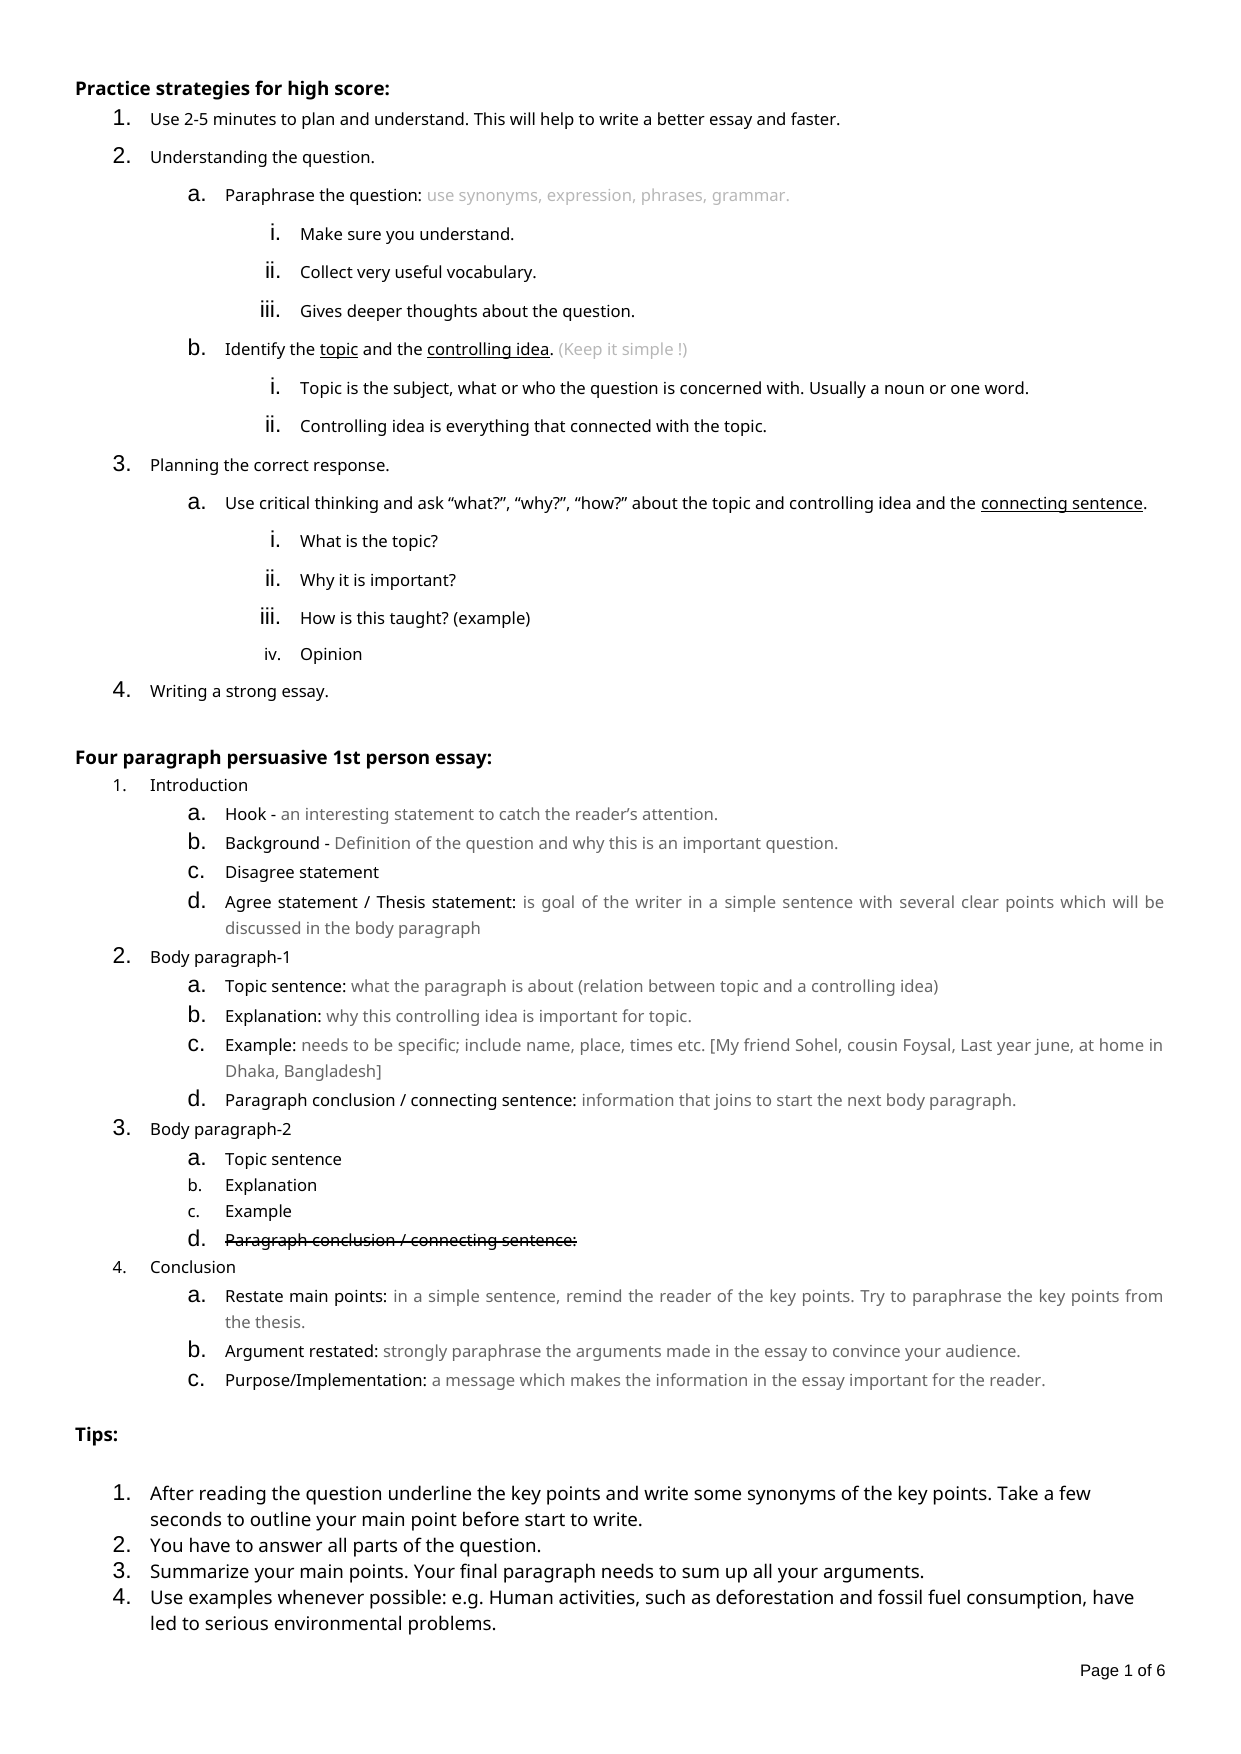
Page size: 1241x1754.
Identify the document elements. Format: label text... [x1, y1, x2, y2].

list Writing a strong essay. [112, 676, 1165, 702]
list Example [187, 1200, 1165, 1223]
list Explanation [187, 1174, 1165, 1197]
list Make sure you understand. [75, 219, 1165, 245]
list Use critical thinking and ask “what?”, “why?”, “how?” about the topic and controlling idea and the connecting sentence. [187, 489, 1165, 514]
list Agree statement / Thesis statement: is goal of the writer in a simple sentence with several clear points which will be discussed in the body paragraph [187, 888, 1165, 939]
list Disagree statement [187, 858, 1165, 884]
list You have to answer all parts of the question. [112, 1531, 1165, 1557]
list Restate main points: in a simple sentence, remind the reader of the key points. Try to paraphrase the key points from the thesis. [187, 1281, 1165, 1333]
list Use 2-5 minutes to plan and understand. This will help to write a better essay and faster. [112, 104, 1165, 130]
list Why it is important? [75, 566, 1165, 591]
text Four paragraph persuasive 1st person essay: [75, 744, 1165, 770]
list Body paragraph-2 [112, 1115, 1165, 1141]
list Hook - an interesting statement to catch the reader’s attention. [187, 799, 1165, 825]
list Purpose/Implementation: a message which makes the information in the essay important for the reader. [187, 1366, 1165, 1391]
list Conclusion [112, 1255, 1165, 1278]
list Summarize your main points. Your final paragraph needs to sum up all your arguments. [112, 1557, 1165, 1584]
list Gives deeper thoughts about the question. [75, 296, 1165, 322]
list Topic sentence: what the paragraph is about (relation between topic and a controlling idea) [187, 972, 1165, 998]
list Use examples whenever possible: e.g. Human activities, such as deforestation and fossil fuel consumption, have led to serious environmental problems. [112, 1584, 1165, 1635]
list Paragraph conclusion / connecting sentence: [187, 1226, 1165, 1252]
text Practice strategies for high score: [75, 75, 1165, 101]
list Body paragraph-1 [112, 943, 1165, 968]
list How is this taught? (example) [75, 604, 1165, 629]
list Topic sentence [187, 1144, 1165, 1170]
list Planning the correct response. [112, 450, 1165, 476]
list Explanation: why this controlling idea is important for topic. [187, 1001, 1165, 1027]
list Introduction [112, 773, 1165, 796]
list Understanding the question. [112, 143, 1165, 168]
list Background - Definition of the question and why this is an important question. [187, 829, 1165, 854]
list Controlling idea is everything that connected with the topic. [75, 412, 1165, 437]
list Argument restated: strongly paraphrase the arguments made in the essay to convince your audience. [187, 1336, 1165, 1362]
list Example: needs to be specific; include name, place, times etc. [My friend Sohel, cousin Foysal, Last year june, at home in Dhaka, Bangladesh] [187, 1031, 1165, 1082]
list Topic is the subject, what or who the question is concerned with. Usually a noun or one word. [75, 373, 1165, 399]
list Paraphrase the question: use synonyms, expression, phrases, grammar. [187, 181, 1165, 207]
text Tips: [75, 1421, 1165, 1447]
list Collect very useful vocabulary. [75, 258, 1165, 284]
list After reading the question underline the key points and write some synonyms of the key points. Take a few seconds to outline your main point before start to write. [112, 1480, 1165, 1531]
list Opinion [75, 642, 1165, 665]
list Paragraph conclusion / connecting sentence: information that joins to start the next body paragraph. [187, 1086, 1165, 1111]
list Identify the topic and the controlling idea. (Keep it simple !) [187, 335, 1165, 361]
list What is the topic? [75, 527, 1165, 553]
